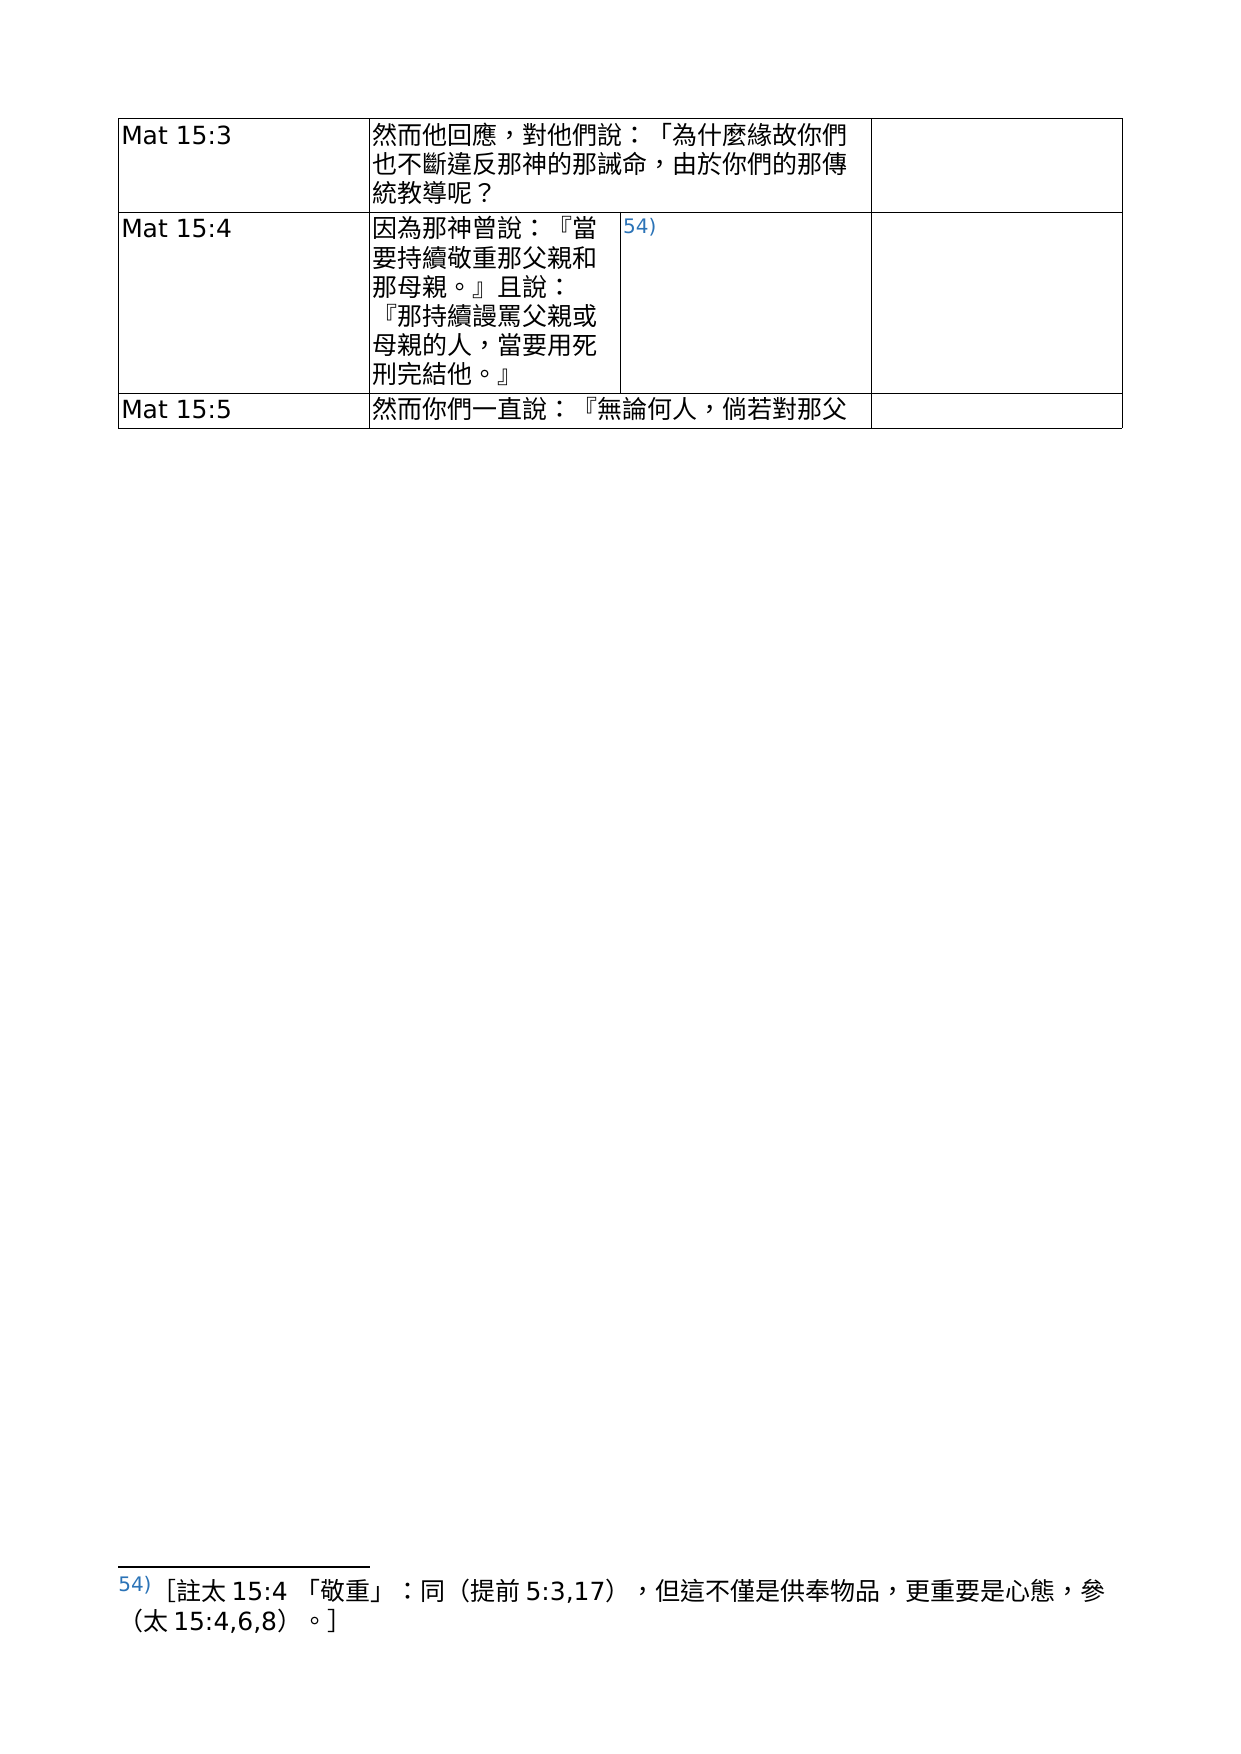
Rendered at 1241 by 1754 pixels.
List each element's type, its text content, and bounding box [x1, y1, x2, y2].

table_cell 然而他回應，對他們說：「為什麼緣故你們也不斷違反那神的那誡命，由於你們的那傳統教導呢？ [370, 119, 871, 212]
table_cell [872, 394, 1122, 428]
table_cell [872, 119, 1122, 212]
table_cell Mat 15:4 [119, 213, 369, 392]
table_cell Mat 15:3 [119, 119, 369, 212]
table_cell 然而你們一直說：『無論何人，倘若對那父 [370, 394, 871, 428]
table_cell Mat 15:5 [119, 394, 369, 428]
table_cell [621, 213, 871, 392]
table_cell [872, 213, 1122, 392]
table_cell 因為那神曾說：『當要持續敬重那父親和那母親。』且說：『那持續謾罵父親或母親的人，當要用死刑完結他。』 [370, 213, 620, 392]
